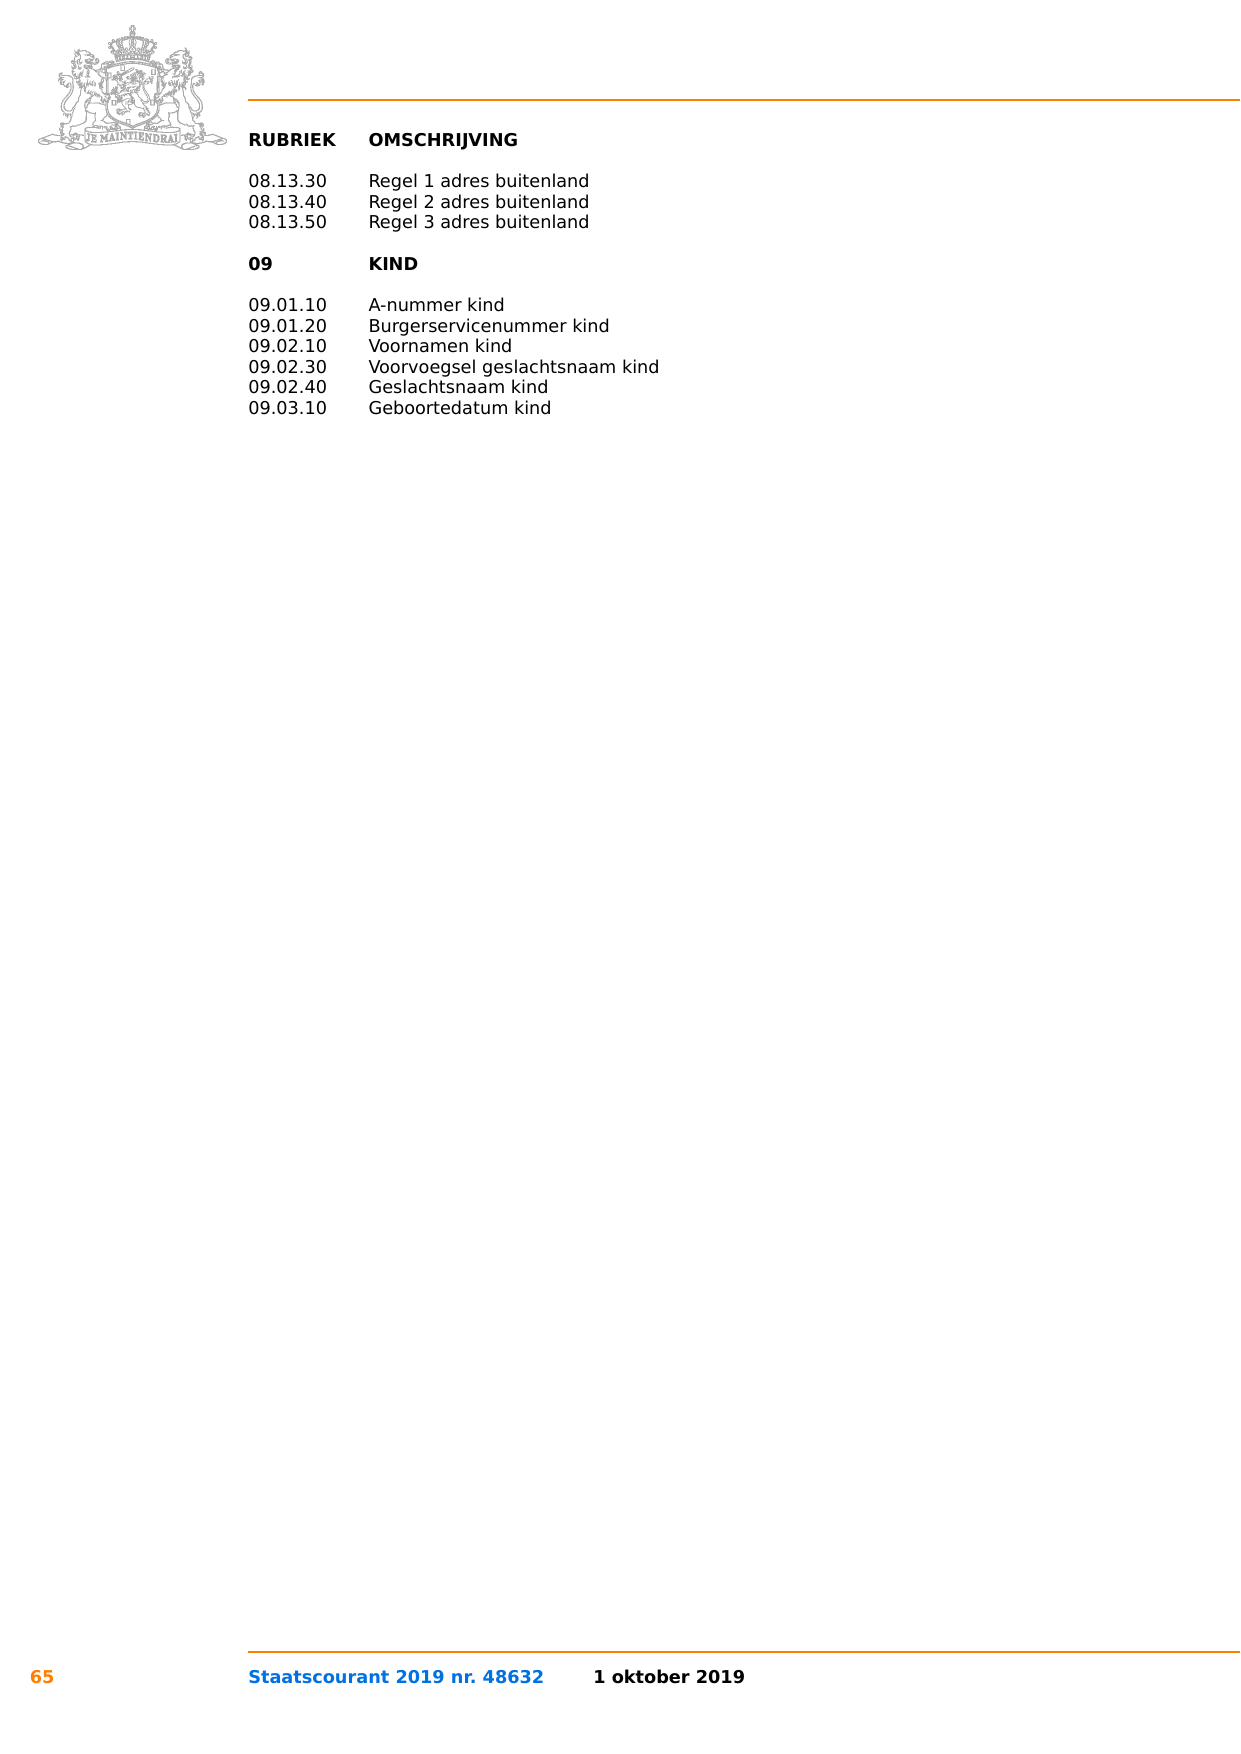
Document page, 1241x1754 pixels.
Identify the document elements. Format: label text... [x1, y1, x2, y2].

table_cell Voornamen kind [363, 336, 1163, 357]
table_cell 08.13.50 [248, 213, 362, 233]
table_cell Regel 1 adres buitenland [363, 171, 1163, 192]
table_cell 08.13.30 [248, 171, 362, 192]
table_cell Geslachtsnaam kind [363, 378, 1163, 398]
table_cell 09.02.30 [248, 357, 362, 377]
table_cell Burgerservicenummer kind [363, 316, 1163, 336]
picture [38, 25, 227, 150]
table_cell [248, 151, 362, 171]
table_cell 09.01.10 [248, 295, 362, 316]
table_cell 09.02.10 [248, 336, 362, 357]
table_cell A-nummer kind [363, 295, 1163, 316]
table_cell 09.01.20 [248, 316, 362, 336]
table_cell [363, 233, 1163, 254]
table_cell 08.13.40 [248, 192, 362, 212]
table_cell [363, 274, 1163, 295]
table_cell [248, 233, 362, 254]
table_header RUBRIEK [248, 130, 362, 151]
table_header OMSCHRIJVING [363, 130, 1163, 151]
table_cell Regel 3 adres buitenland [363, 213, 1163, 233]
table_cell [248, 274, 362, 295]
table_cell 09 [248, 254, 362, 274]
table_cell Regel 2 adres buitenland [363, 192, 1163, 212]
table_cell Voorvoegsel geslachtsnaam kind [363, 357, 1163, 377]
table_cell 09.03.10 [248, 398, 362, 419]
table_cell Geboortedatum kind [363, 398, 1163, 419]
table_cell KIND [363, 254, 1163, 274]
table_cell [363, 151, 1163, 171]
table_cell 09.02.40 [248, 378, 362, 398]
